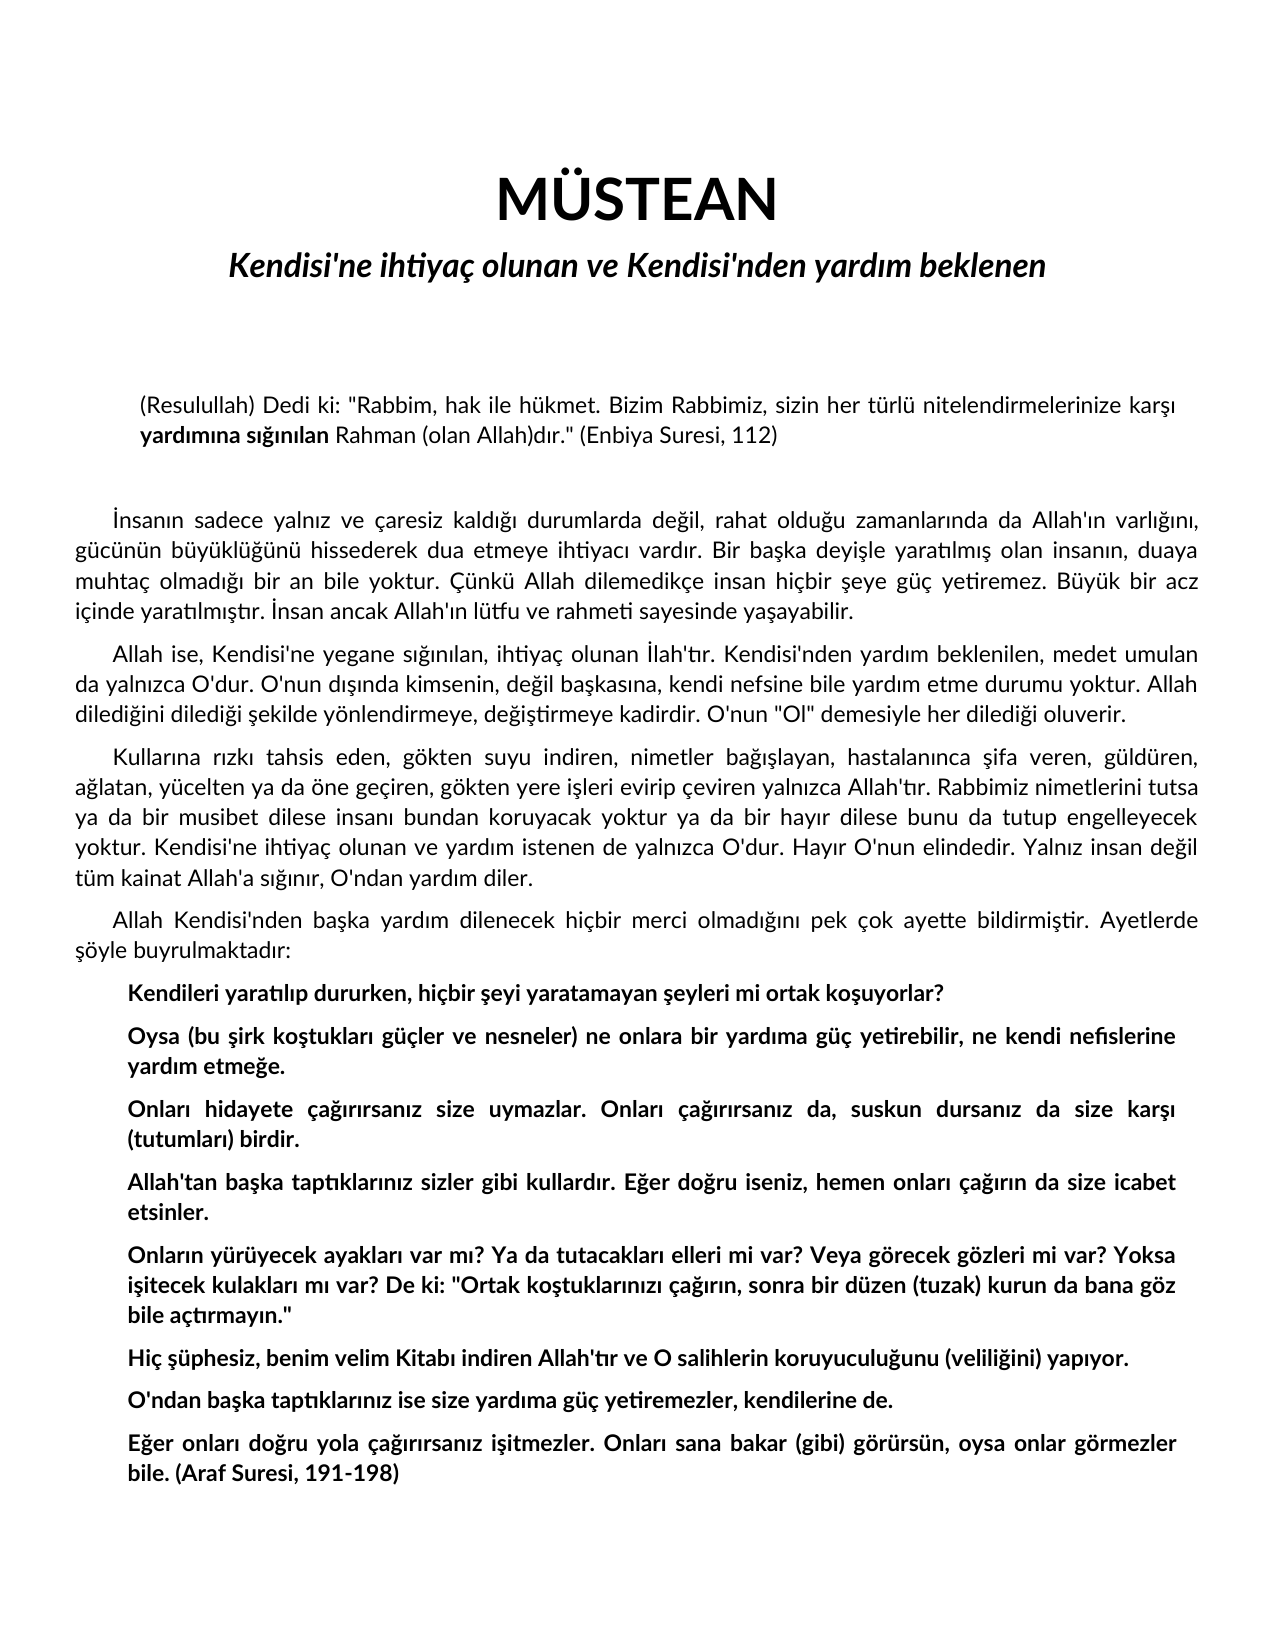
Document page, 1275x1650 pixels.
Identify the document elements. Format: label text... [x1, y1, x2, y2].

text Oysa (bu şirk koştukları güçler ve nesneler) ne onlara bir yardıma güç yetirebilir, ne kendi nefislerine yardım etmeğe. [127, 1022, 1177, 1079]
text Allah'tan başka taptıklarınız sizler gibi kullardır. Eğer doğru iseniz, hemen onları çağırın da size icabet etsinler. [127, 1167, 1177, 1225]
text Allah ise, Kendisi'ne yegane sığınılan, ihtiyaç olunan İlah'tır. Kendisi'nden yardım beklenilen, medet umulan da yalnızca O'dur. O'nun dışında kimsenin, değil başkasına, kendi nefsine bile yardım etme durumu yoktur. Allah dilediğini dilediği şekilde yönlendirmeye, değiştirmeye kadirdir. O'nun "Ol" demesiyle her dilediği oluverir. [75, 639, 1200, 727]
text Kendisi'ne ihtiyaç olunan ve Kendisi'nden yardım beklenen [75, 245, 1200, 285]
text Onların yürüyecek ayakları var mı? Ya da tutacakları elleri mi var? Veya görecek gözleri mi var? Yoksa işitecek kulakları mı var? De ki: "Ortak koştuklarınızı çağırın, sonra bir düzen (tuzak) kurun da bana göz bile açtırmayın." [127, 1240, 1177, 1328]
text (Resulullah) Dedi ki: "Rabbim, hak ile hükmet. Bizim Rabbimiz, sizin her türlü nitelendirmelerinize karşı yardımına sığınılan Rahman (olan Allah)dır." (Enbiya Suresi, 112) [140, 390, 1178, 448]
text İnsanın sadece yalnız ve çaresiz kaldığı durumlarda değil, rahat olduğu zamanlarında da Allah'ın varlığını, gücünün büyüklüğünü hissederek dua etmeye ihtiyacı vardır. Bir başka deyişle yaratılmış olan insanın, duaya muhtaç olmadığı bir an bile yoktur. Çünkü Allah dilemedikçe insan hiçbir şeye güç yetiremez. Büyük bir acz içinde yaratılmıştır. İnsan ancak Allah'ın lütfu ve rahmeti sayesinde yaşayabilir. [75, 506, 1200, 624]
text O'ndan başka taptıklarınız ise size yardıma güç yetiremezler, kendilerine de. [127, 1386, 1177, 1414]
text Onları hidayete çağırırsanız size uymazlar. Onları çağırırsanız da, suskun dursanız da size karşı (tutumları) birdir. [127, 1094, 1177, 1152]
text Allah Kendisi'nden başka yardım dilenecek hiçbir merci olmadığını pek çok ayette bildirmiştir. Ayetlerde şöyle buyrulmaktadır: [75, 906, 1200, 964]
text Kendileri yaratılıp dururken, hiçbir şeyi yaratamayan şeyleri mi ortak koşuyorlar? [127, 979, 1177, 1006]
text Kullarına rızkı tahsis eden, gökten suyu indiren, nimetler bağışlayan, hastalanınca şifa veren, güldüren, ağlatan, yücelten ya da öne geçiren, gökten yere işleri evirip çeviren yalnızca Allah'tır. Rabbimiz nimetlerini tutsa ya da bir musibet dilese insanı bundan koruyacak yoktur ya da bir hayır dilese bunu da tutup engelleyecek yoktur. Kendisi'ne ihtiyaç olunan ve yardım istenen de yalnızca O'dur. Hayır O'nun elindedir. Yalnız insan değil tüm kainat Allah'a sığınır, O'ndan yardım diler. [75, 742, 1200, 891]
text Eğer onları doğru yola çağırırsanız işitmezler. Onları sana bakar (gibi) görürsün, oysa onlar görmezler bile. (Araf Suresi, 191-198) [127, 1429, 1177, 1487]
text Hiç şüphesiz, benim velim Kitabı indiren Allah'tır ve O salihlerin koruyuculuğunu (veliliğini) yapıyor. [127, 1343, 1177, 1371]
subtitle MÜSTEAN [75, 162, 1200, 232]
